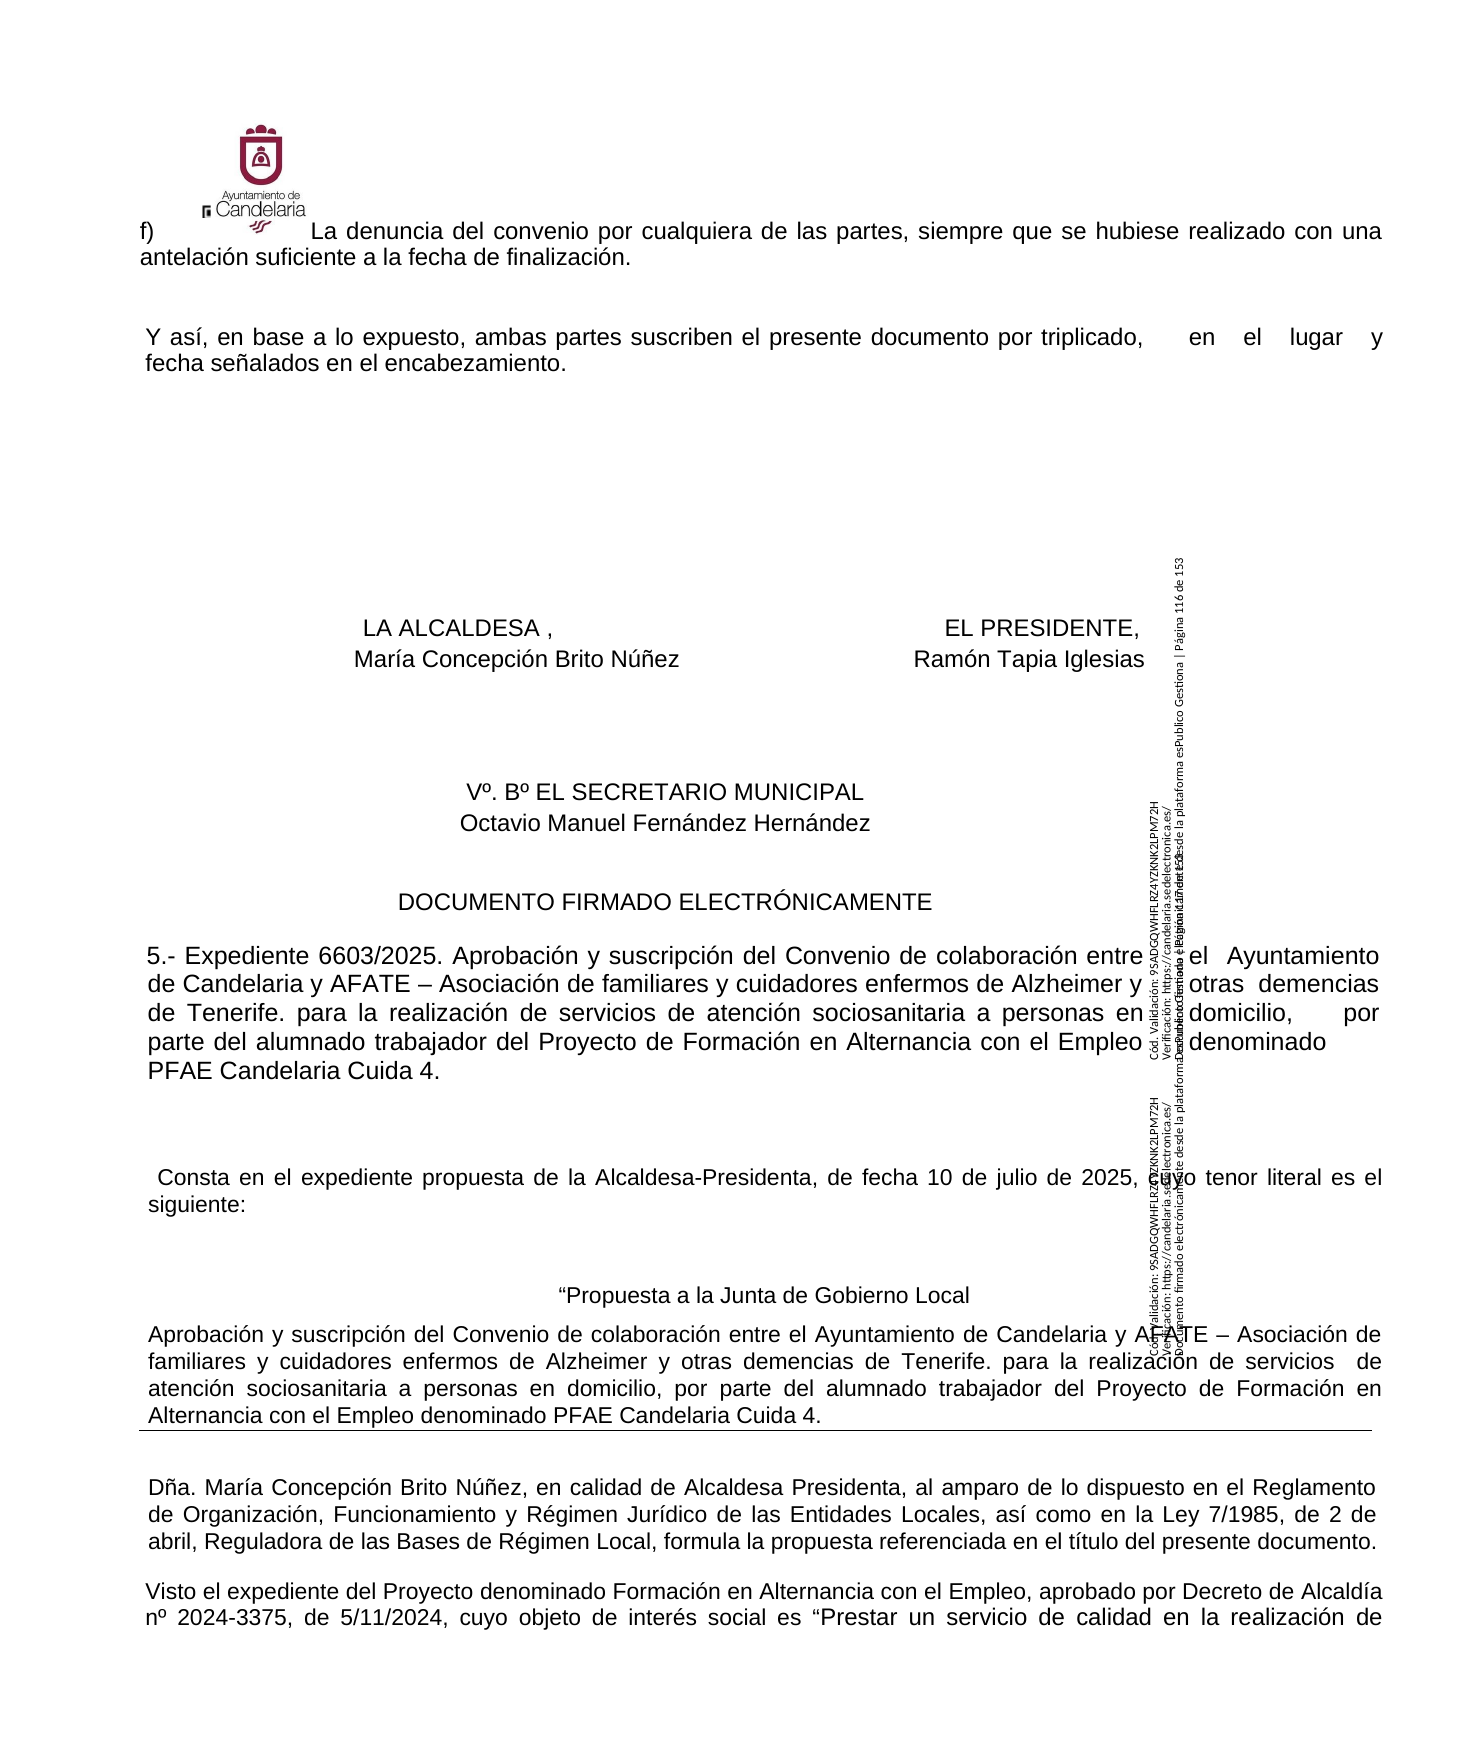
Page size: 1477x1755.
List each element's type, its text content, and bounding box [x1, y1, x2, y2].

text Octavio Manuel Fernández Hernández [191, 809, 1139, 836]
text “Propuesta a la Junta de Gobierno Local [145, 1282, 1383, 1309]
text María Concepción Brito Núñez Ramón Tapia Iglesias [139, 645, 1383, 673]
text Dña. María Concepción Brito Núñez, en calidad de Alcaldesa Presidenta, al amparo de lo dispuesto en el Reglamento de Organización, Funcionamiento y Régimen Jurídico de las Entidades Locales, así como en la Ley 7/1985, de 2 de abril, Reguladora de las Bases de Régimen Local, formula la propuesta referenciada en el título del presente documento. [148, 1474, 1378, 1554]
text DOCUMENTO FIRMADO ELECTRÓNICAMENTE [191, 888, 1139, 915]
text Consta en el expediente propuesta de la Alcaldesa-Presidenta, de fecha 10 de julio de 2025, cuyo tenor literal es el siguiente: [148, 1164, 1383, 1217]
text Visto el expediente del Proyecto denominado Formación en Alternancia con el Empleo, aprobado por Decreto de Alcaldía nº 2024-3375, de 5/11/2024, cuyo objeto de interés social es “Prestar un servicio de calidad en la realización de [145, 1580, 1383, 1631]
text LA ALCALDESA , EL PRESIDENTE, [139, 614, 1383, 642]
text Vº. Bº EL SECRETARIO MUNICIPAL [191, 778, 1139, 806]
text 5.- Expediente 6603/2025. Aprobación y suscripción del Convenio de colaboración entre el Ayuntamiento de Candelaria y AFATE – Asociación de familiares y cuidadores enfermos de Alzheimer y otras demencias de Tenerife. para la realización de servicios de atención sociosanitaria a personas en domicilio, por parte del alumnado trabajador del Proyecto de Formación en Alternancia con el Empleo denominado PFAE Candelaria Cuida 4. [146, 941, 1379, 1084]
text Y así, en base a lo expuesto, ambas partes suscriben el presente documento por triplicado, en el lugar y fecha señalados en el encabezamiento. [145, 324, 1383, 376]
text Aprobación y suscripción del Convenio de colaboración entre el Ayuntamiento de Candelaria y AFATE – Asociación de familiares y cuidadores enfermos de Alzheimer y otras demencias de Tenerife. para la realización de servicios de atención sociosanitaria a personas en domicilio, por parte del alumnado trabajador del Proyecto de Formación en Alternancia con el Empleo denominado PFAE Candelaria Cuida 4. [148, 1321, 1383, 1428]
list La denuncia del convenio por cualquiera de las partes, siempre que se hubiese realizado con una antelación suficiente a la fecha de finalización. [139, 219, 1383, 271]
